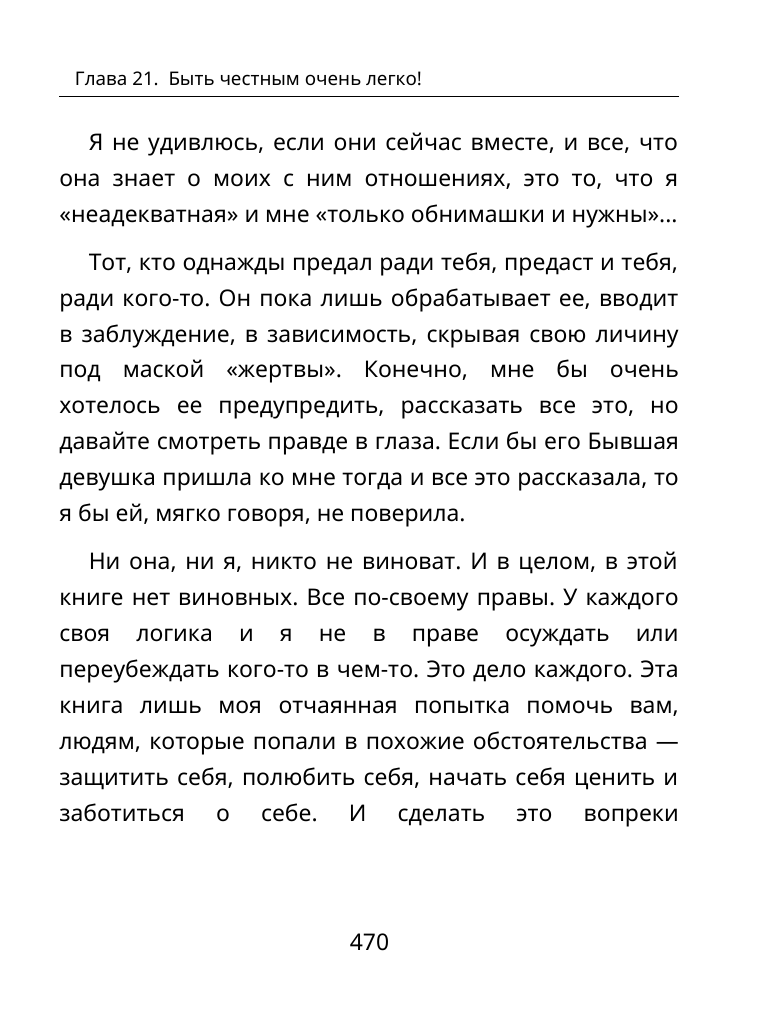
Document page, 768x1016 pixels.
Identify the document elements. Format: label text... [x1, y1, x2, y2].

text Я не удивлюсь, если они сейчас вместе, и все, что она знает о моих с ним отношениях, это то, что я «неадекватная» и мне «только обнимашки и нужны»... [59, 126, 679, 229]
text Тот, кто однажды предал ради тебя, предаст и тебя, ради кого-то. Он пока лишь обрабатывает ее, вводит в заблуждение, в зависимость, скрывая свою личину под маской «жертвы». Конечно, мне бы очень хотелось ее предупредить, рассказать все это, но давайте смотреть правде в глаза. Если бы его Бывшая девушка пришла ко мне тогда и все это рассказала, то я бы ей, мягко говоря, не поверила. [59, 246, 679, 528]
text Ни она, ни я, никто не виноват. И в целом, в этой книге нет виновных. Все по-своему правы. У каждого своя логика и я не в праве осуждать или переубеждать кого-то в чем-то. Это дело каждого. Эта книга лишь моя отчаянная попытка помочь вам, людям, которые попали в похожие обстоятельства — защитить себя, полюбить себя, начать себя ценить и заботиться о себе. И сделать это вопреки [59, 545, 679, 828]
